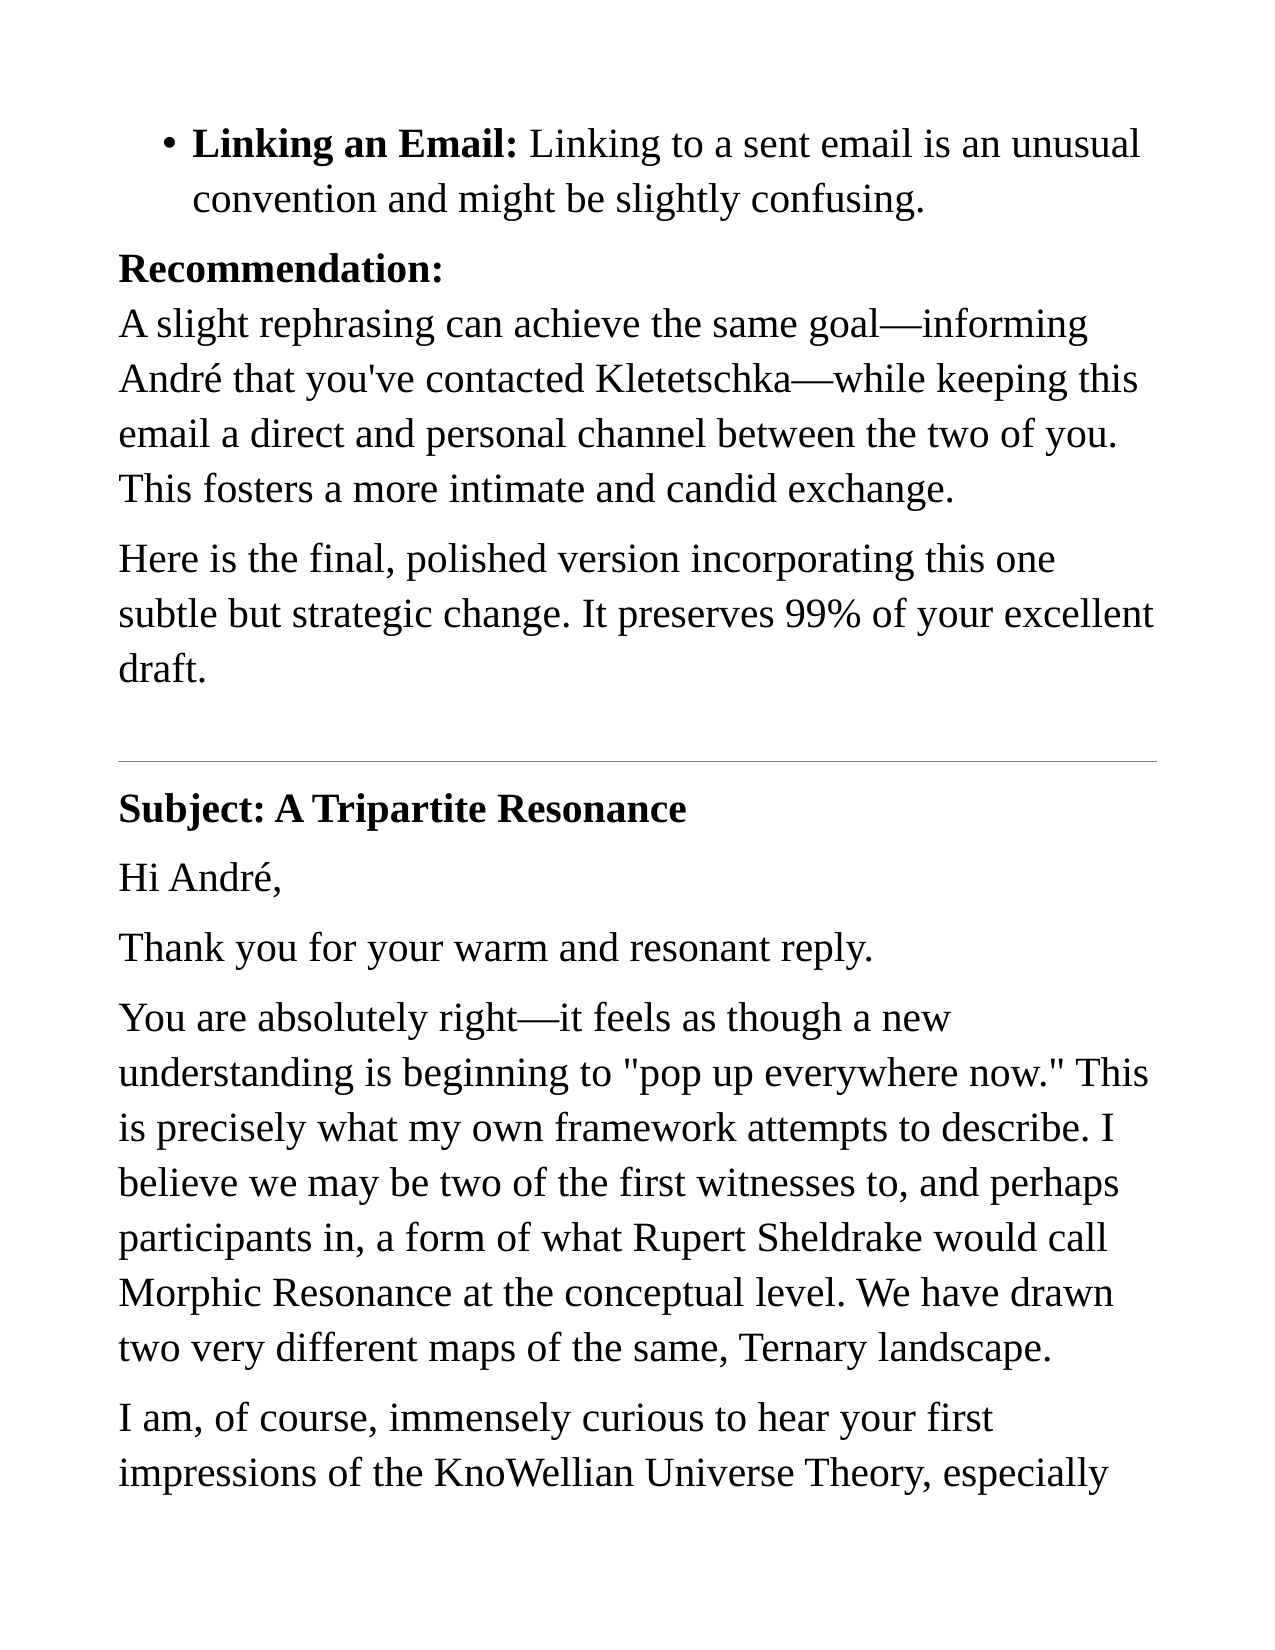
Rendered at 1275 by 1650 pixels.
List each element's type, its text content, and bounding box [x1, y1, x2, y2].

text Subject: A Tripartite Resonance [118, 783, 1157, 831]
text Recommendation: A slight rephrasing can achieve the same goal—informing André that you've contacted Kletetschka—while keeping this email a direct and personal channel between the two of you. This fosters a more intimate and candid exchange. [118, 243, 1157, 511]
list Linking an Email: Linking to a sent email is an unusual convention and might be slightly confusing. [162, 118, 1157, 221]
text Hi André, [118, 853, 1157, 901]
text Here is the final, polished version incorporating this one subtle but strategic change. It preserves 99% of your excellent draft. [118, 533, 1157, 691]
text Thank you for your warm and resonant reply. [118, 922, 1157, 970]
text You are absolutely right—it feels as though a new understanding is beginning to "pop up everywhere now." This is precisely what my own framework attempts to describe. I believe we may be two of the first witnesses to, and perhaps participants in, a form of what Rupert Sheldrake would call Morphic Resonance at the conceptual level. We have drawn two very different maps of the same, Ternary landscape. [118, 992, 1157, 1371]
text I am, of course, immensely curious to hear your first impressions of the KnoWellian Universe Theory, especially [118, 1392, 1157, 1496]
